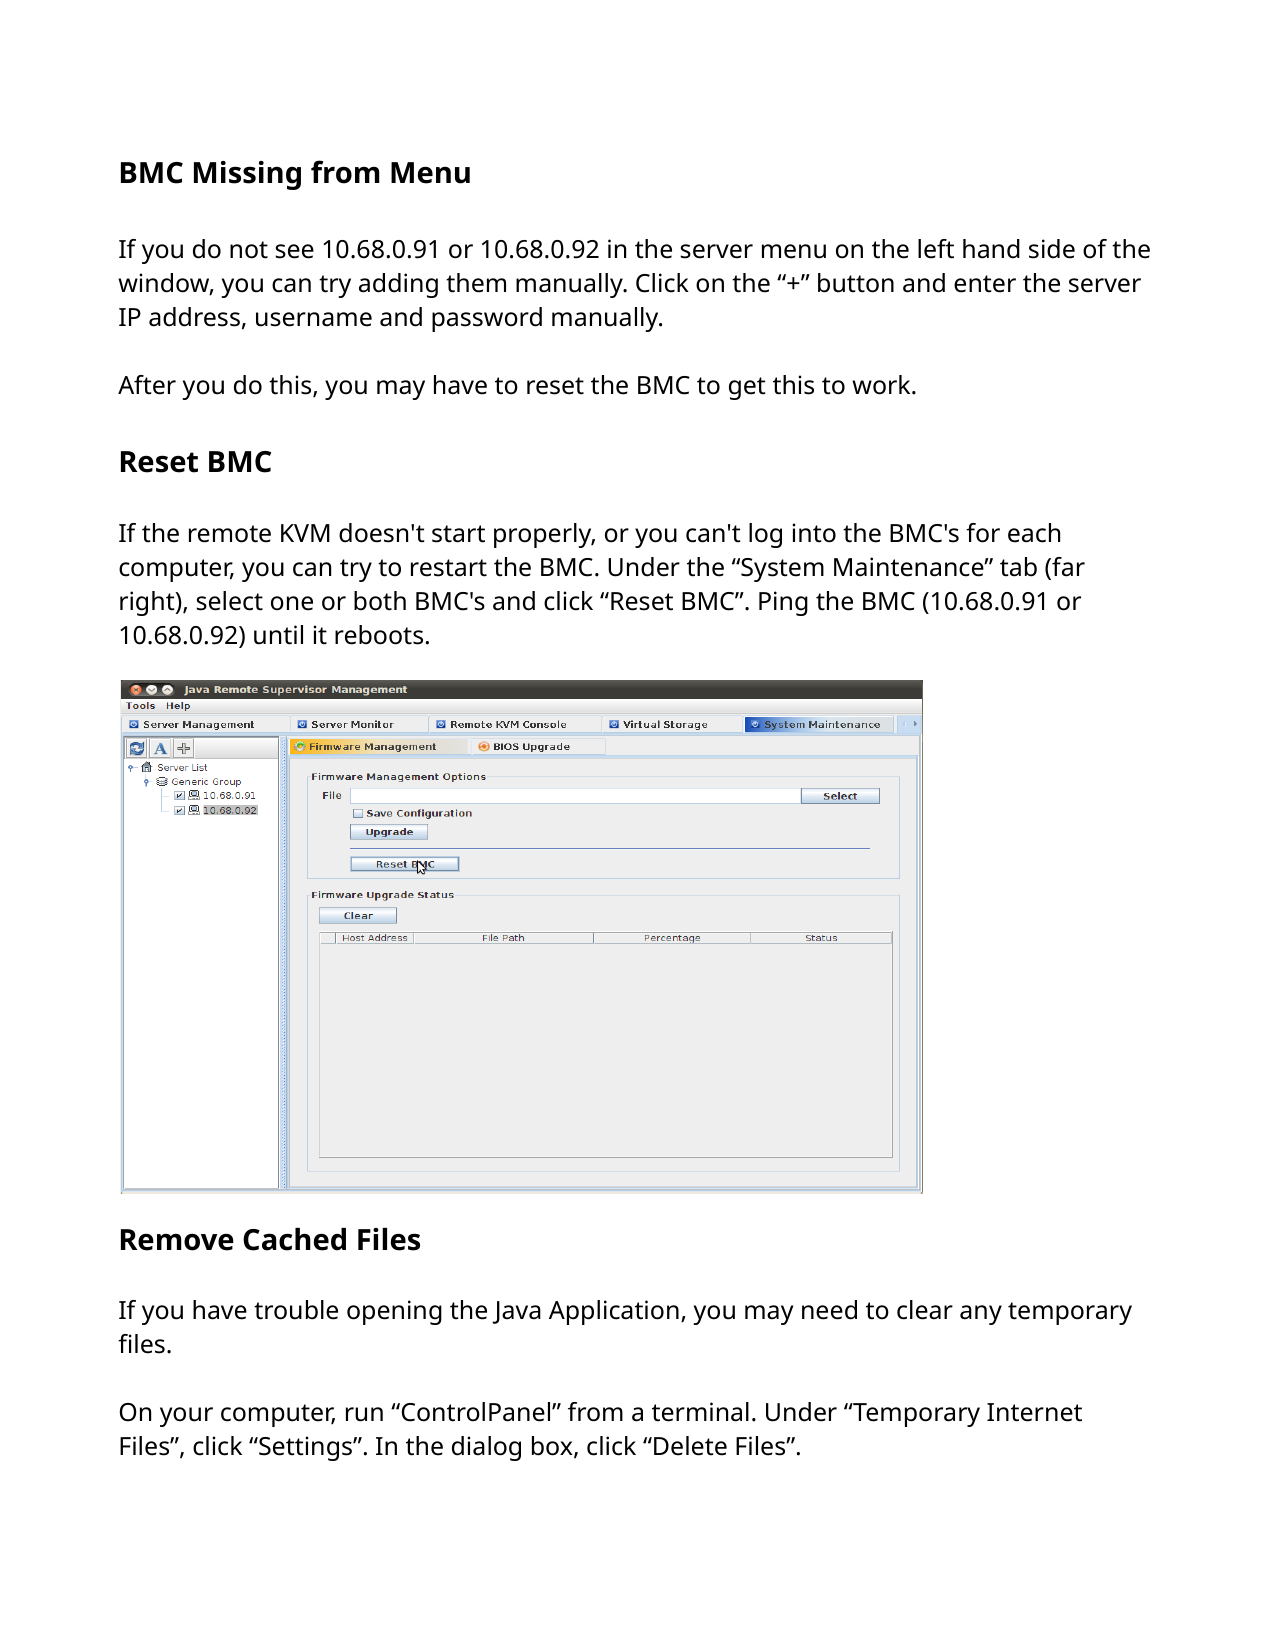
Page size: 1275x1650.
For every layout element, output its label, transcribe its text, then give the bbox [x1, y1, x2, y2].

text If you do not see 10.68.0.91 or 10.68.0.92 in the server menu on the left hand side of the window, you can try adding them manually. Click on the “+” button and enter the server IP address, username and password manually. [118, 232, 1157, 334]
picture [120, 680, 923, 1194]
text BMC Missing from Menu [118, 152, 1157, 192]
text After you do this, you may have to reset the BMC to get this to work. [118, 368, 1157, 402]
text On your computer, run “ControlPanel” from a terminal. Under “Temporary Internet Files”, click “Settings”. In the dialog box, click “Delete Files”. [118, 1395, 1157, 1463]
text Reset BMC [118, 442, 1157, 481]
text If you have trouble opening the Java Application, you may need to clear any temporary files. [118, 1292, 1157, 1361]
text Remove Cached Files [118, 1219, 1157, 1258]
text If the remote KVM doesn't start properly, or you can't log into the BMC's for each computer, you can try to restart the BMC. Under the “System Maintenance” tab (far right), select one or both BMC's and click “Reset BMC”. Ping the BMC (10.68.0.91 or 10.68.0.92) until it reboots. [118, 515, 1157, 652]
